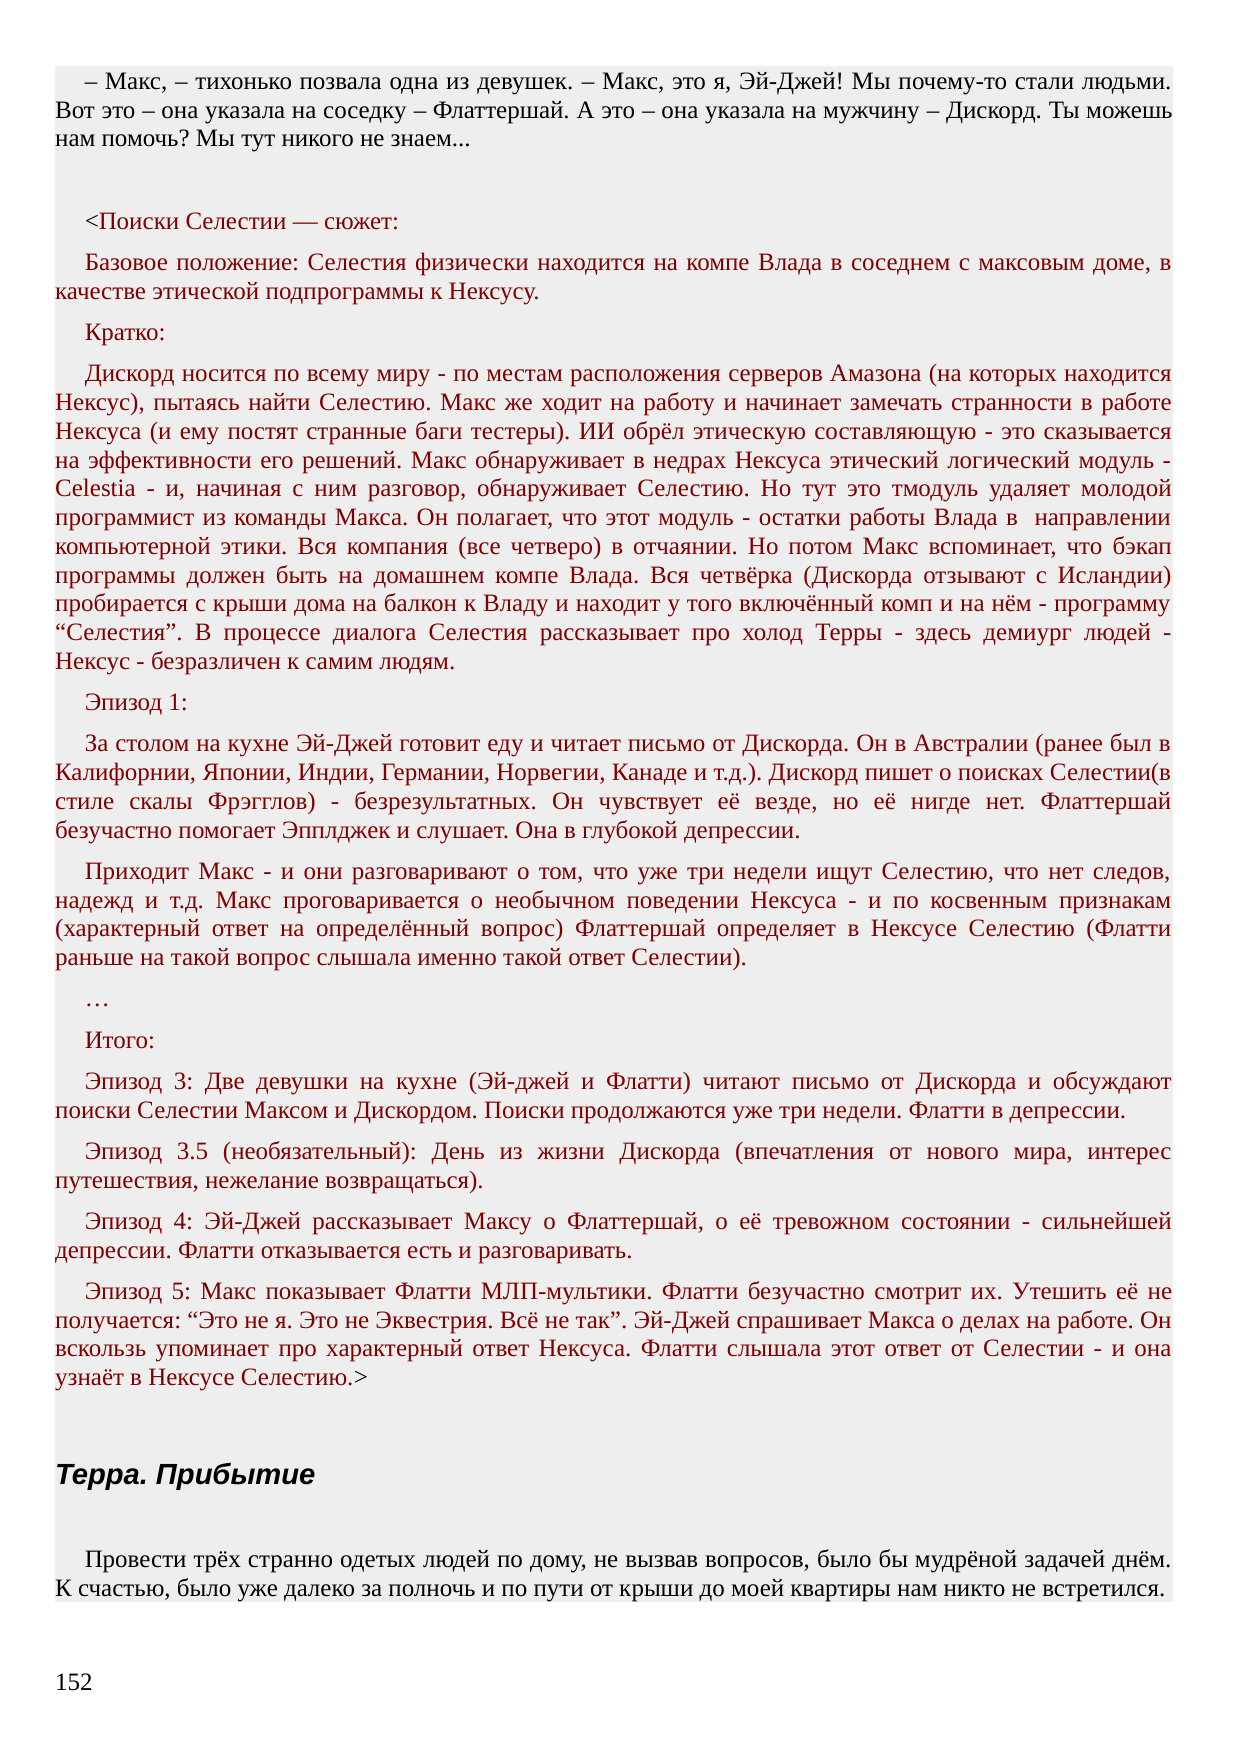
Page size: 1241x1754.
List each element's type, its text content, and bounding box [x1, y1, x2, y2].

text – Макс, – тихонько позвала одна из девушек. – Макс, это я, Эй-Джей! Мы почему-то стали людьми. Вот это – она указала на соседку – Флаттершай. А это – она указала на мужчину – Дискорд. Ты можешь нам помочь? Мы тут никого не знаем... [55, 66, 1173, 152]
text Дискорд носится по всему миру - по местам расположения серверов Амазона (на которых находится Нексус), пытаясь найти Селестию. Макс же ходит на работу и начинает замечать странности в работе Нексуса (и ему постят странные баги тестеры). ИИ обрёл этическую составляющую - это сказывается на эффективности его решений. Макс обнаруживает в недрах Нексуса этический логический модуль - Celestia - и, начиная с ним разговор, обнаруживает Селестию. Но тут это тмодуль удаляет молодой программист из команды Макса. Он полагает, что этот модуль - остатки работы Влада в направлении компьютерной этики. Вся компания (все четверо) в отчаянии. Но потом Макс вспоминает, что бэкап программы должен быть на домашнем компе Влада. Вся четвёрка (Дискорда отзывают с Исландии) пробирается с крыши дома на балкон к Владу и находит у того включённый комп и на нём - программу “Селестия”. В процессе диалога Селестия рассказывает про холод Терры - здесь демиург людей - Нексус - безразличен к самим людям. [55, 358, 1173, 675]
text Итого: [55, 1025, 1173, 1053]
subtitle Терра. Прибытие [55, 1457, 1173, 1491]
text Эпизод 4: Эй-Джей рассказывает Максу о Флаттершай, о её тревожном состоянии - сильнейшей депрессии. Флатти отказывается есть и разговаривать. [55, 1206, 1173, 1263]
text Эпизод 3.5 (необязательный): День из жизни Дискорда (впечатления от нового мира, интерес путешествия, нежелание возвращаться). [55, 1136, 1173, 1193]
text Эпизод 5: Макс показывает Флатти МЛП-мультики. Флатти безучастно смотрит их. Утешить её не получается: “Это не я. Это не Эквестрия. Всё не так”. Эй-Джей спрашивает Макса о делах на работе. Он вскользь упоминает про характерный ответ Нексуса. Флатти слышала этот ответ от Селестии - и она узнаёт в Нексусе Селестию.> [55, 1276, 1173, 1391]
text Приходит Макс - и они разговаривают о том, что уже три недели ищут Селестию, что нет следов, надежд и т.д. Макс проговаривается о необычном поведении Нексуса - и по косвенным признакам (характерный ответ на определённый вопрос) Флаттершай определяет в Нексусе Селестию (Флатти раньше на такой вопрос слышала именно такой ответ Селестии). [55, 856, 1173, 971]
text <Поиски Селестии — сюжет: [55, 206, 1173, 235]
text Кратко: [55, 317, 1173, 346]
text Провести трёх странно одетых людей по дому, не вызвав вопросов, было бы мудрёной задачей днём. К счастью, было уже далеко за полночь и по пути от крыши до моей квартиры нам никто не встретился. [55, 1544, 1173, 1602]
text За столом на кухне Эй-Джей готовит еду и читает письмо от Дискорда. Он в Австралии (ранее был в Калифорнии, Японии, Индии, Германии, Норвегии, Канаде и т.д.). Дискорд пишет о поисках Селестии(в стиле скалы Фрэгглов) - безрезультатных. Он чувствует её везде, но её нигде нет. Флаттершай безучастно помогает Эпплджек и слушает. Она в глубокой депрессии. [55, 728, 1173, 843]
text Базовое положение: Селестия физически находится на компе Влада в соседнем с максовым доме, в качестве этической подпрограммы к Нексусу. [55, 247, 1173, 305]
text … [55, 983, 1173, 1012]
text Эпизод 1: [55, 687, 1173, 716]
text Эпизод 3: Две девушки на кухне (Эй-джей и Флатти) читают письмо от Дискорда и обсуждают поиски Селестии Максом и Дискордом. Поиски продолжаются уже три недели. Флатти в депрессии. [55, 1066, 1173, 1123]
